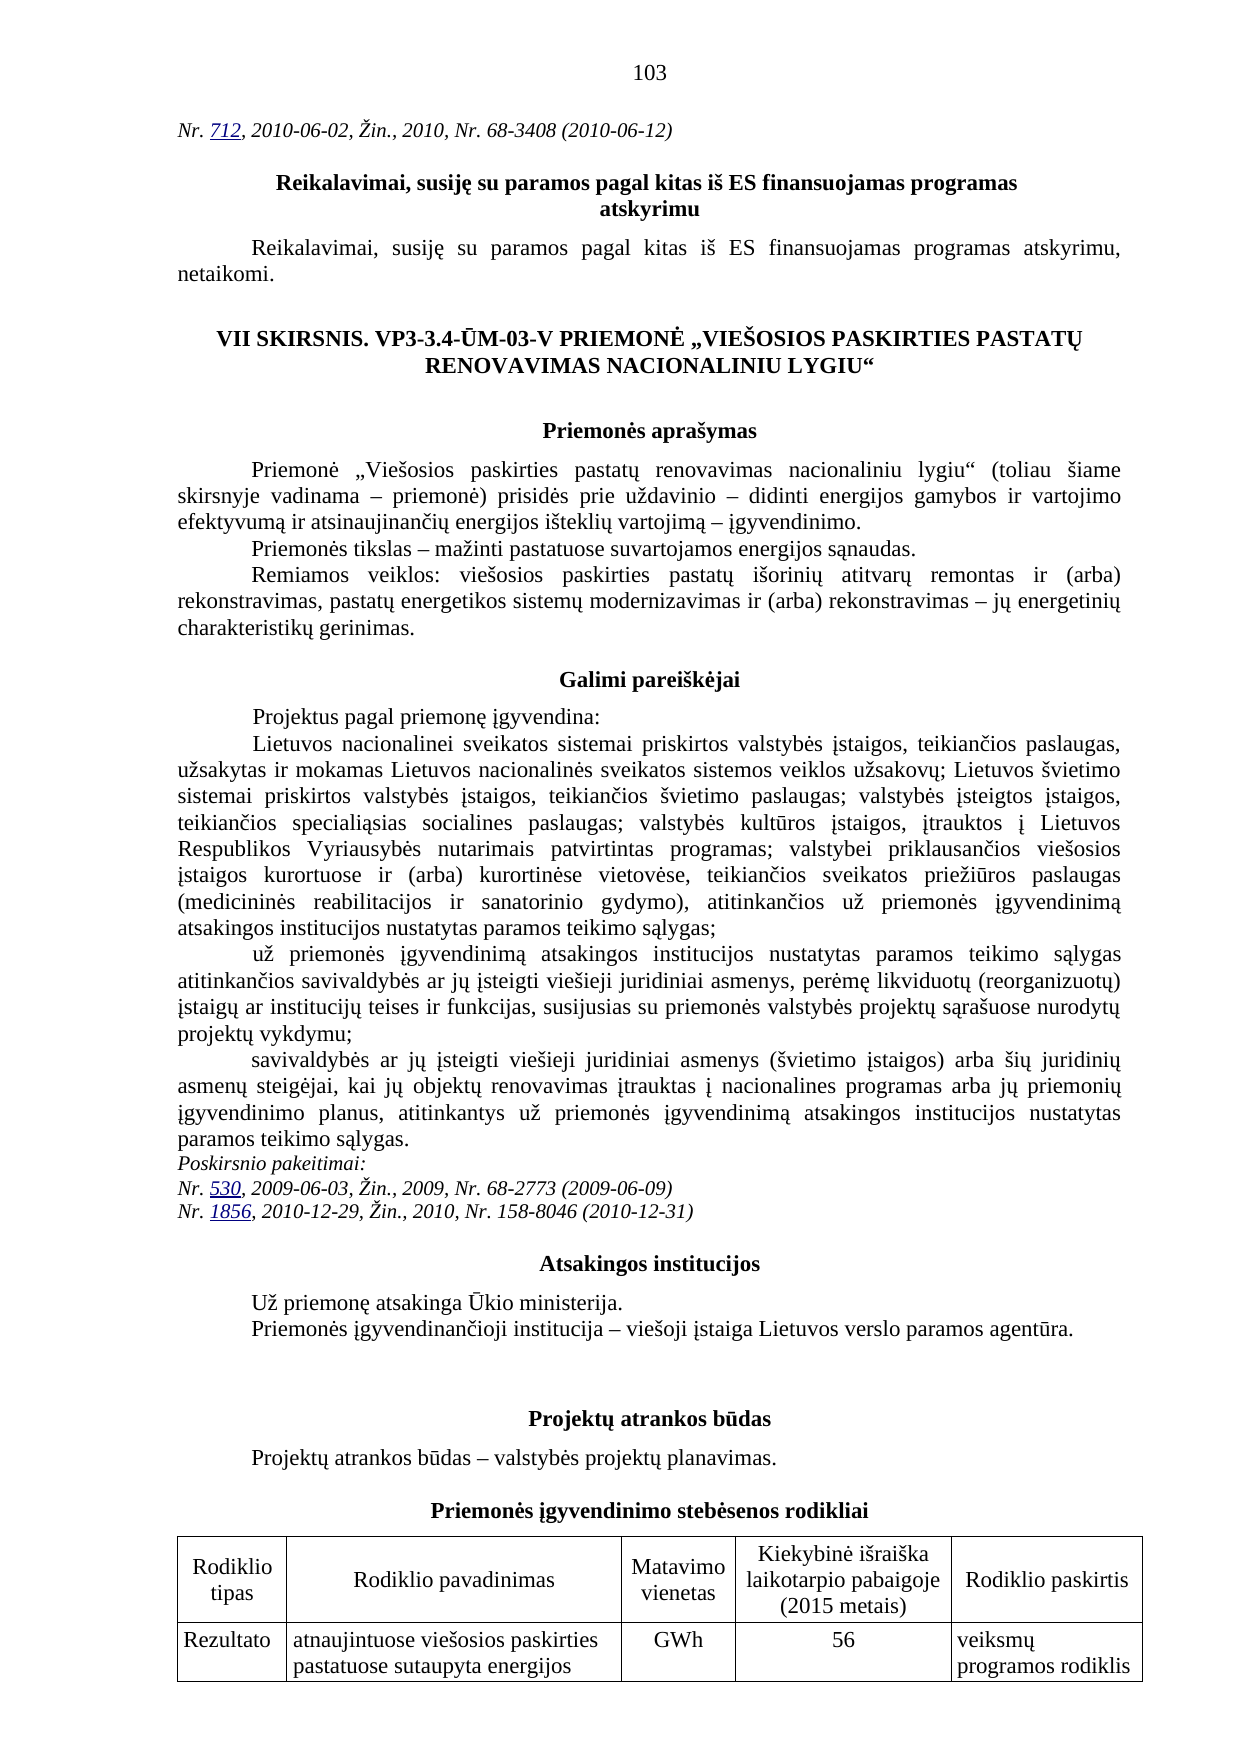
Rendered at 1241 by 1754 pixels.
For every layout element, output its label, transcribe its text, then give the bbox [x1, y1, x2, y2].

text Atsakingos institucijos [177, 1250, 1122, 1276]
table_cell atnaujintuose viešosios paskirties pastatuose sutaupyta energijos [287, 1623, 621, 1681]
table_header Rodiklio tipas [178, 1537, 286, 1622]
text Priemonės įgyvendinimo stebėsenos rodikliai [177, 1497, 1122, 1523]
text Projektų atrankos būdas – valstybės projektų planavimas. [177, 1444, 1122, 1471]
table_header Kiekybinė išraiška laikotarpio pabaigoje (2015 metais) [736, 1537, 951, 1622]
table_cell veiksmų programos rodiklis [952, 1623, 1142, 1681]
text už priemonės įgyvendinimą atsakingos institucijos nustatytas paramos teikimo sąlygas atitinkančios savivaldybės ar jų įsteigti viešieji juridiniai asmenys, perėmę likviduotų (reorganizuotų) įstaigų ar institucijų teises ir funkcijas, susijusias su priemonės valstybės projektų sąrašuose nurodytų projektų vykdymu; [177, 941, 1122, 1046]
text Projektų atrankos būdas [177, 1405, 1122, 1432]
text Priemonės aprašymas [177, 417, 1122, 443]
text Nr. 1856, 2010-12-29, Žin., 2010, Nr. 158-8046 (2010-12-31) [177, 1199, 1122, 1223]
text Nr. 530, 2009-06-03, Žin., 2009, Nr. 68-2773 (2009-06-09) [177, 1175, 1122, 1199]
table_header Rodiklio paskirtis [952, 1537, 1142, 1622]
table_header Matavimo vienetas [622, 1537, 735, 1622]
table_cell Rezultato [178, 1623, 286, 1681]
text Galimi pareiškėjai [177, 667, 1122, 693]
text Projektus pagal priemonę įgyvendina: [177, 703, 1122, 730]
text VII SKIRSNIS. VP3-3.4-ŪM-03-V PRIEMONĖ „VIEŠOSIOS PASKIRTIES PASTATŲ RENOVAVIMAS NACIONALINIU LYGIU“ [177, 325, 1122, 378]
table_header Rodiklio pavadinimas [287, 1537, 621, 1622]
table_cell 56 [736, 1623, 951, 1681]
text Poskirsnio pakeitimai: [177, 1151, 1122, 1175]
table_cell GWh [622, 1623, 735, 1681]
text Priemonė „Viešosios paskirties pastatų renovavimas nacionaliniu lygiu“ (toliau šiame skirsnyje vadinama – priemonė) prisidės prie uždavinio – didinti energijos gamybos ir vartojimo efektyvumą ir atsinaujinančių energijos išteklių vartojimą – įgyvendinimo. [177, 456, 1122, 535]
text Nr. 712, 2010-06-02, Žin., 2010, Nr. 68-3408 (2010-06-12) [177, 118, 1122, 142]
text Priemonės įgyvendinančioji institucija – viešoji įstaiga Lietuvos verslo paramos agentūra. [177, 1315, 1122, 1341]
text Remiamos veiklos: viešosios paskirties pastatų išorinių atitvarų remontas ir (arba) rekonstravimas, pastatų energetikos sistemų modernizavimas ir (arba) rekonstravimas – jų energetinių charakteristikų gerinimas. [177, 561, 1122, 640]
text Už priemonę atsakinga Ūkio ministerija. [177, 1289, 1122, 1315]
text Reikalavimai, susiję su paramos pagal kitas iš ES finansuojamas programas atskyrimu [177, 168, 1122, 221]
text Reikalavimai, susiję su paramos pagal kitas iš ES finansuojamas programas atskyrimu, netaikomi. [177, 234, 1122, 286]
text savivaldybės ar jų įsteigti viešieji juridiniai asmenys (švietimo įstaigos) arba šių juridinių asmenų steigėjai, kai jų objektų renovavimas įtrauktas į nacionalines programas arba jų priemonių įgyvendinimo planus, atitinkantys už priemonės įgyvendinimą atsakingos institucijos nustatytas paramos teikimo sąlygas. [177, 1046, 1122, 1151]
text Priemonės tikslas – mažinti pastatuose suvartojamos energijos sąnaudas. [177, 535, 1122, 561]
text Lietuvos nacionalinei sveikatos sistemai priskirtos valstybės įstaigos, teikiančios paslaugas, užsakytas ir mokamas Lietuvos nacionalinės sveikatos sistemos veiklos užsakovų; Lietuvos švietimo sistemai priskirtos valstybės įstaigos, teikiančios švietimo paslaugas; valstybės įsteigtos įstaigos, teikiančios specialiąsias socialines paslaugas; valstybės kultūros įstaigos, įtrauktos į Lietuvos Respublikos Vyriausybės nutarimais patvirtintas programas; valstybei priklausančios viešosios įstaigos kurortuose ir (arba) kurortinėse vietovėse, teikiančios sveikatos priežiūros paslaugas (medicininės reabilitacijos ir sanatorinio gydymo), atitinkančios už priemonės įgyvendinimą atsakingos institucijos nustatytas paramos teikimo sąlygas; [177, 730, 1122, 941]
